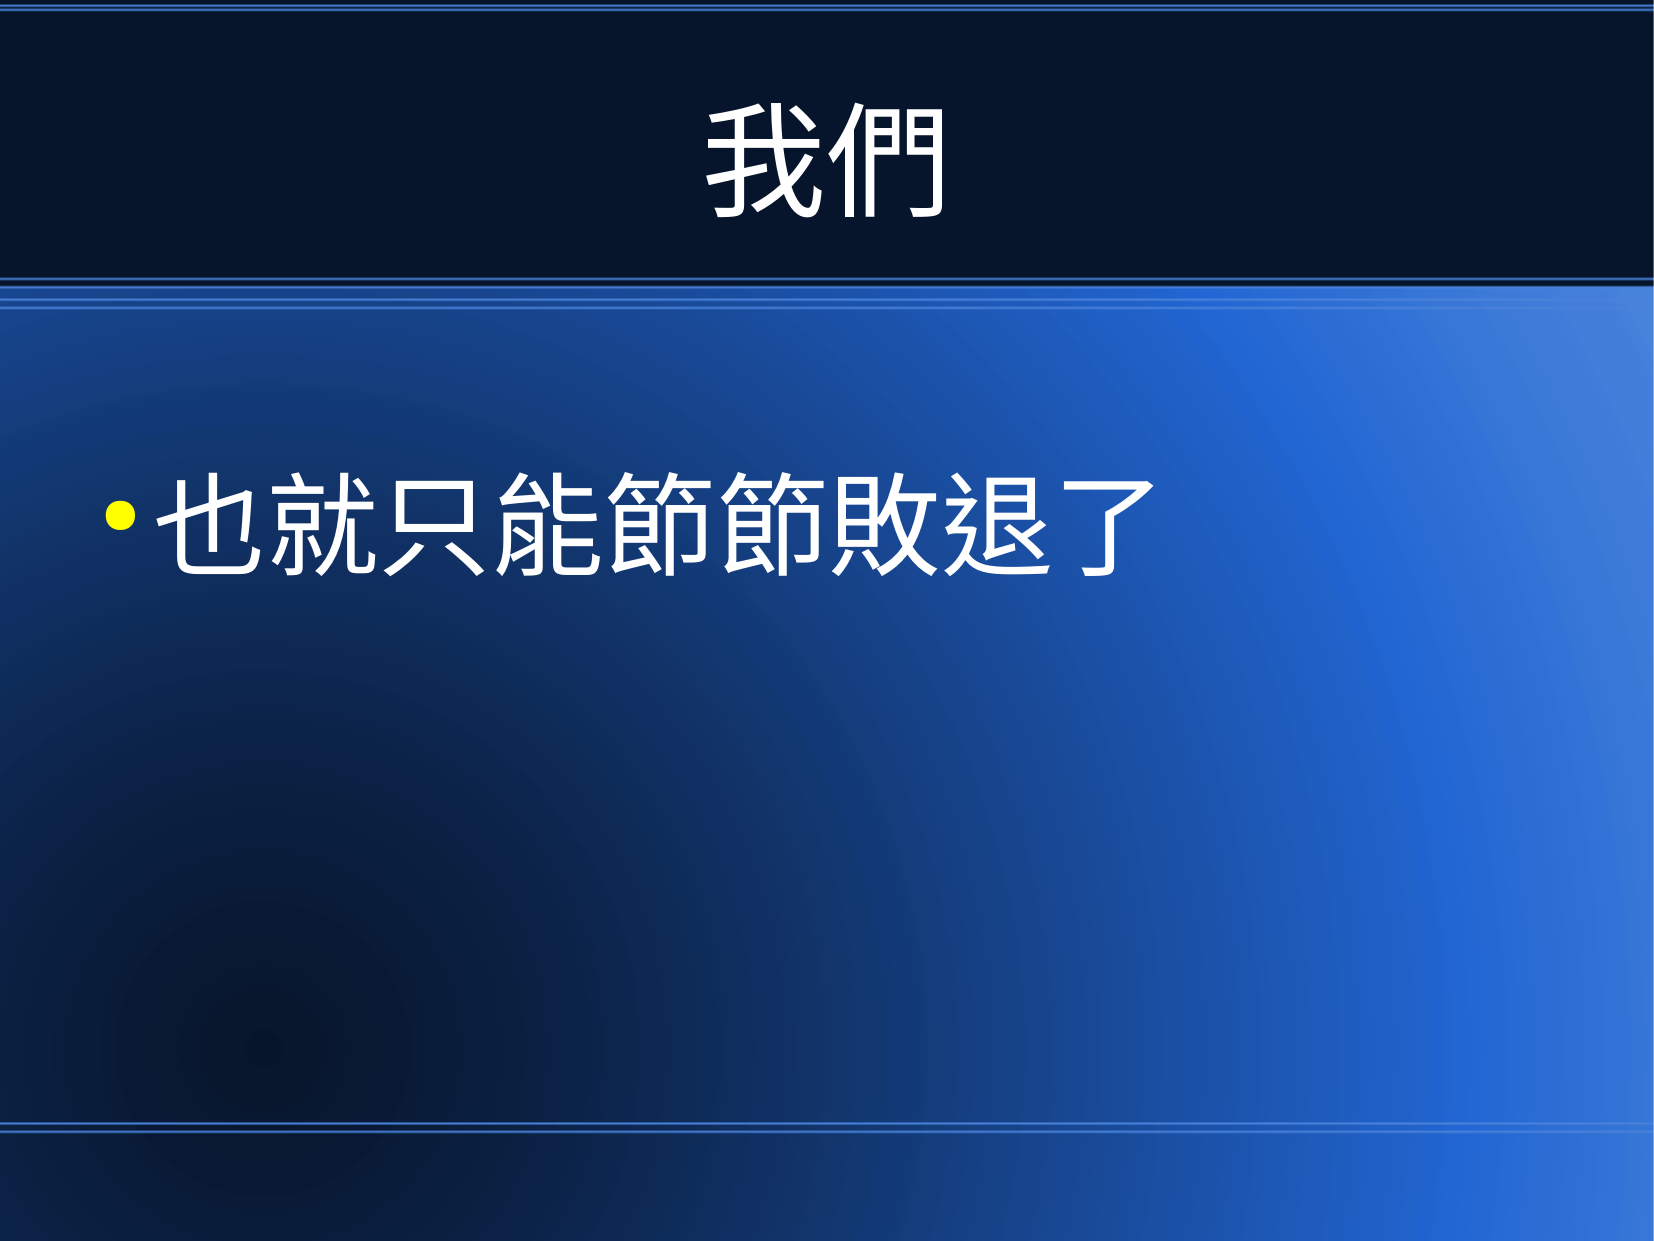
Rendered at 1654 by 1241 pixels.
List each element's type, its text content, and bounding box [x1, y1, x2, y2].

picture [0, 0, 1654, 1241]
title 我們 [82, 49, 1571, 257]
list 也就只能節節敗退了 [82, 355, 1571, 1241]
